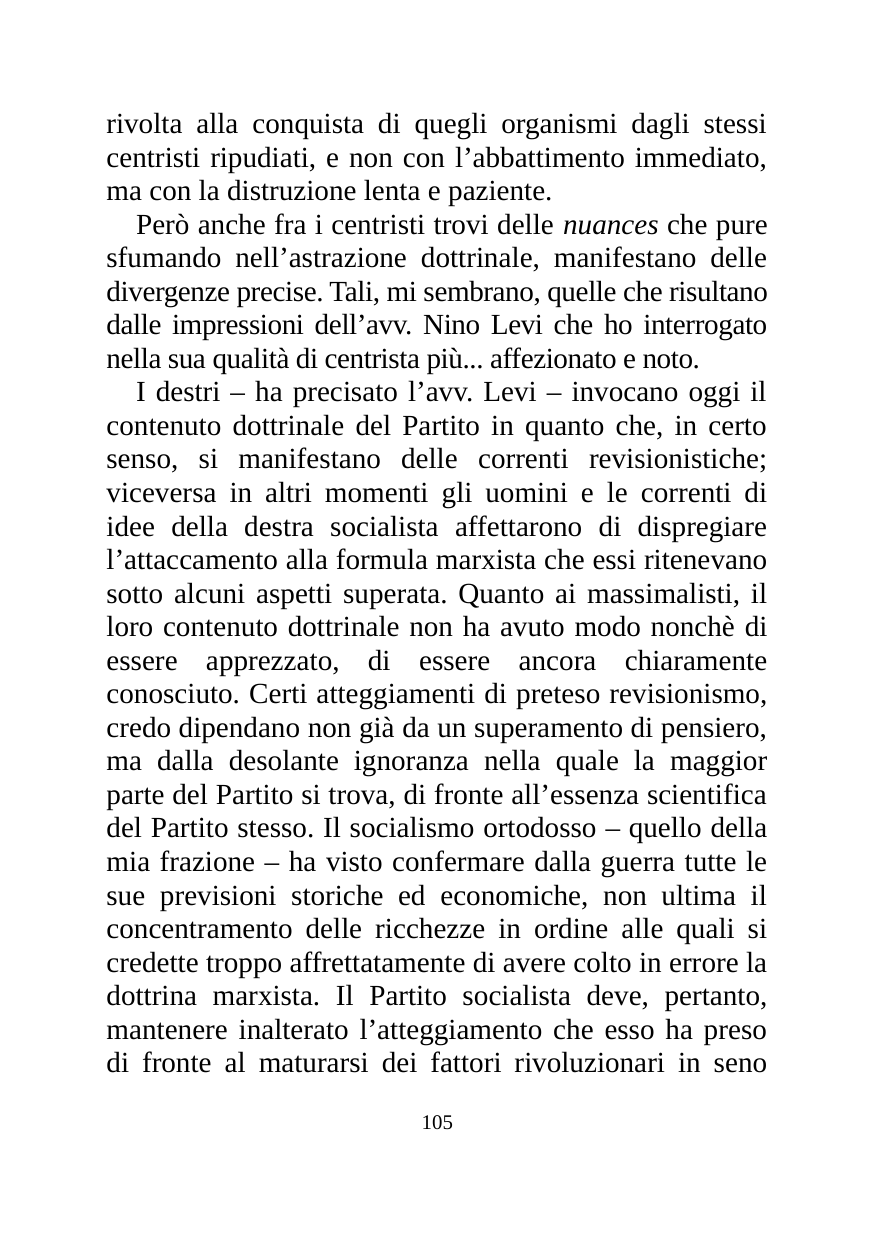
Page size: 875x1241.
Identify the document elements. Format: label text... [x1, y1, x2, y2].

text Però anche fra i centristi trovi delle nuances che pure sfumando nell’astrazione dottrinale, manifestano delle divergenze precise. Tali, mi sembrano, quelle che risultano dalle impressioni dell’avv. Nino Levi che ho interrogato nella sua qualità di centrista più... affezionato e noto. [106, 207, 768, 374]
text I destri – ha precisato l’avv. Levi – invocano oggi il contenuto dottrinale del Partito in quanto che, in certo senso, si manifestano delle correnti revisionistiche; viceversa in altri momenti gli uomini e le correnti di idee della destra socialista affettarono di dispregiare l’attaccamento alla formula marxista che essi ritenevano sotto alcuni aspetti superata. Quanto ai massimalisti, il loro contenuto dottrinale non ha avuto modo nonchè di essere apprezzato, di essere ancora chiaramente conosciuto. Certi atteggiamenti di preteso revisionismo, credo dipendano non già da un superamento di pensiero, ma dalla desolante ignoranza nella quale la maggior parte del Partito si trova, di fronte all’essenza scientifica del Partito stesso. Il socialismo ortodosso – quello della mia frazione – ha visto confermare dalla guerra tutte le sue previsioni storiche ed economiche, non ultima il concentramento delle ricchezze in ordine alle quali si credette troppo affrettatamente di avere colto in errore la dottrina marxista. Il Partito socialista deve, pertanto, mantenere inalterato l’atteggiamento che esso ha preso di fronte al maturarsi dei fattori rivoluzionari in seno [106, 374, 768, 1079]
text rivolta alla conquista di quegli organismi dagli stessi centristi ripudiati, e non con l’abbattimento immediato, ma con la distruzione lenta e paziente. [106, 106, 768, 207]
